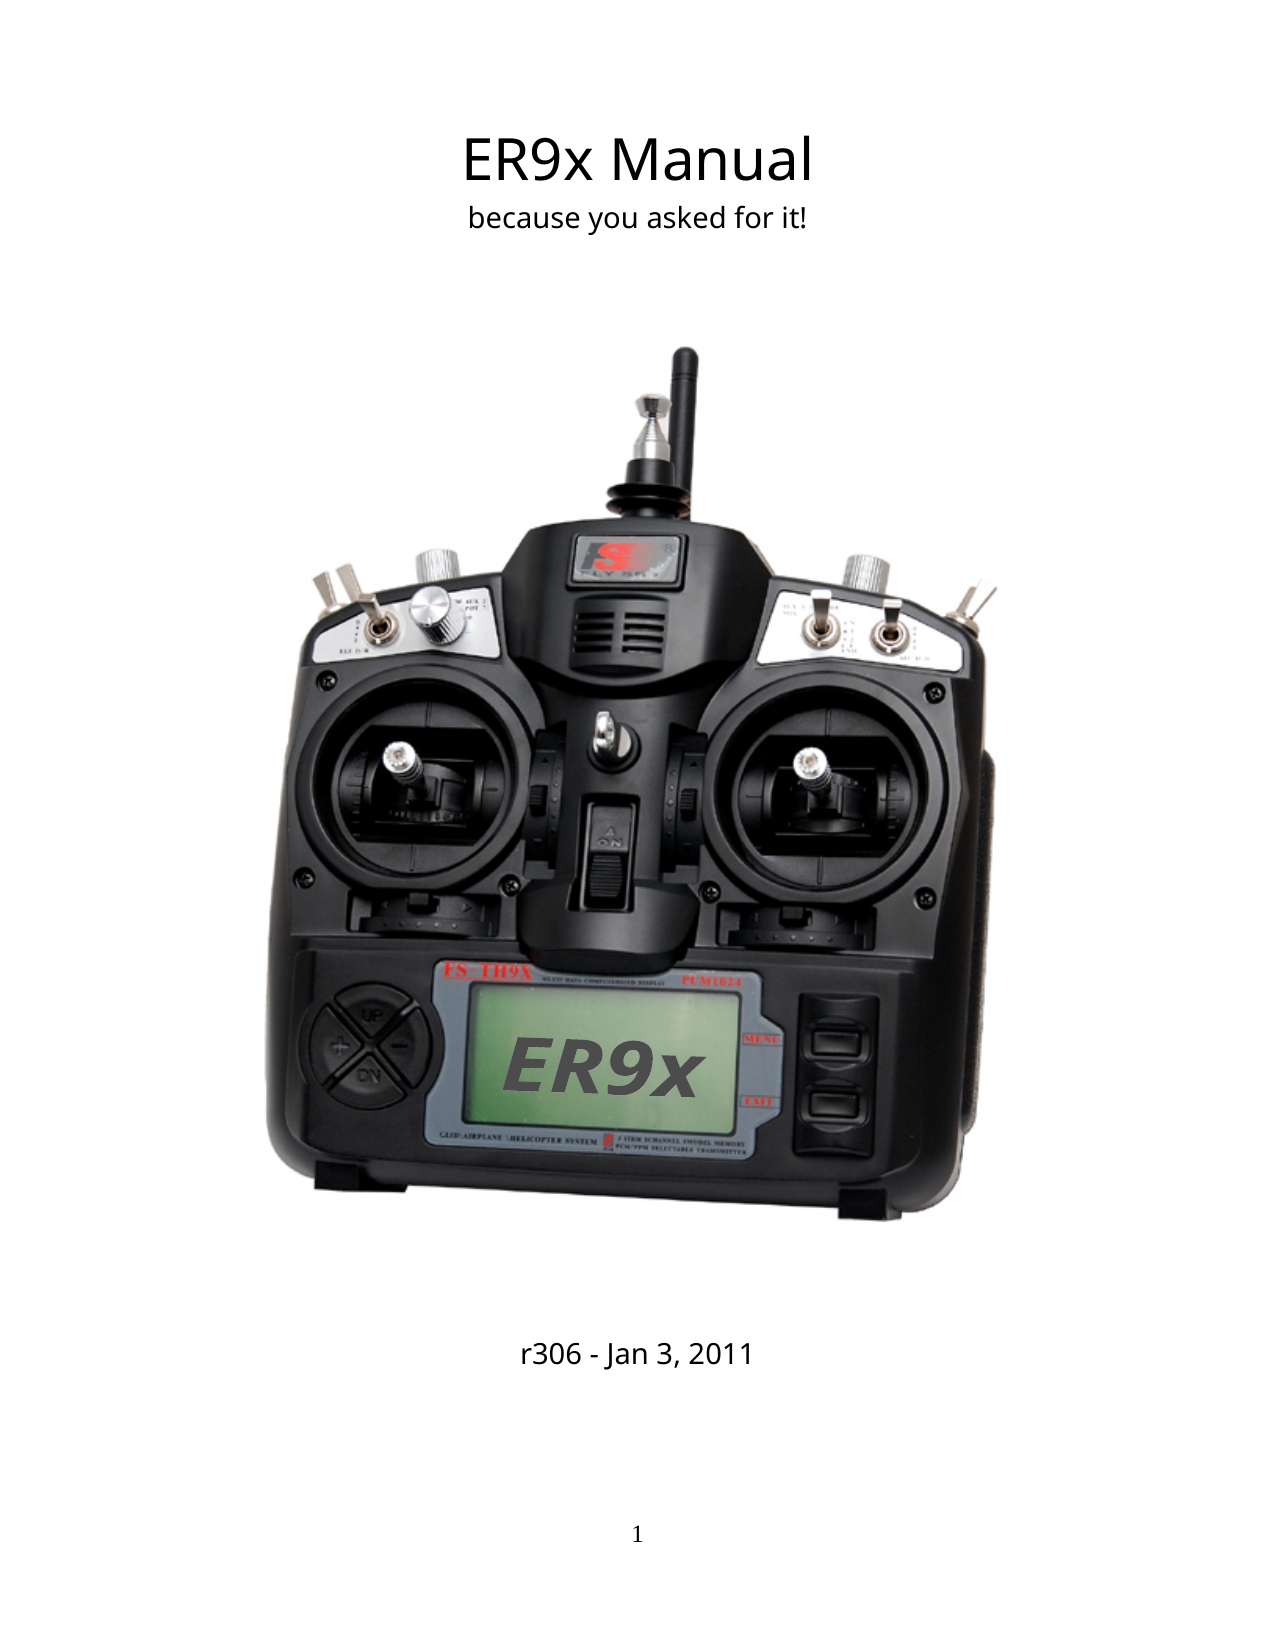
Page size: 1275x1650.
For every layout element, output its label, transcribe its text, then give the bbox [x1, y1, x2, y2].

text because you asked for it! [118, 198, 1157, 237]
text r306 - Jan 3, 2011 [118, 1333, 1157, 1373]
text ER9x Manual [118, 118, 1157, 198]
picture [168, 316, 1107, 1255]
